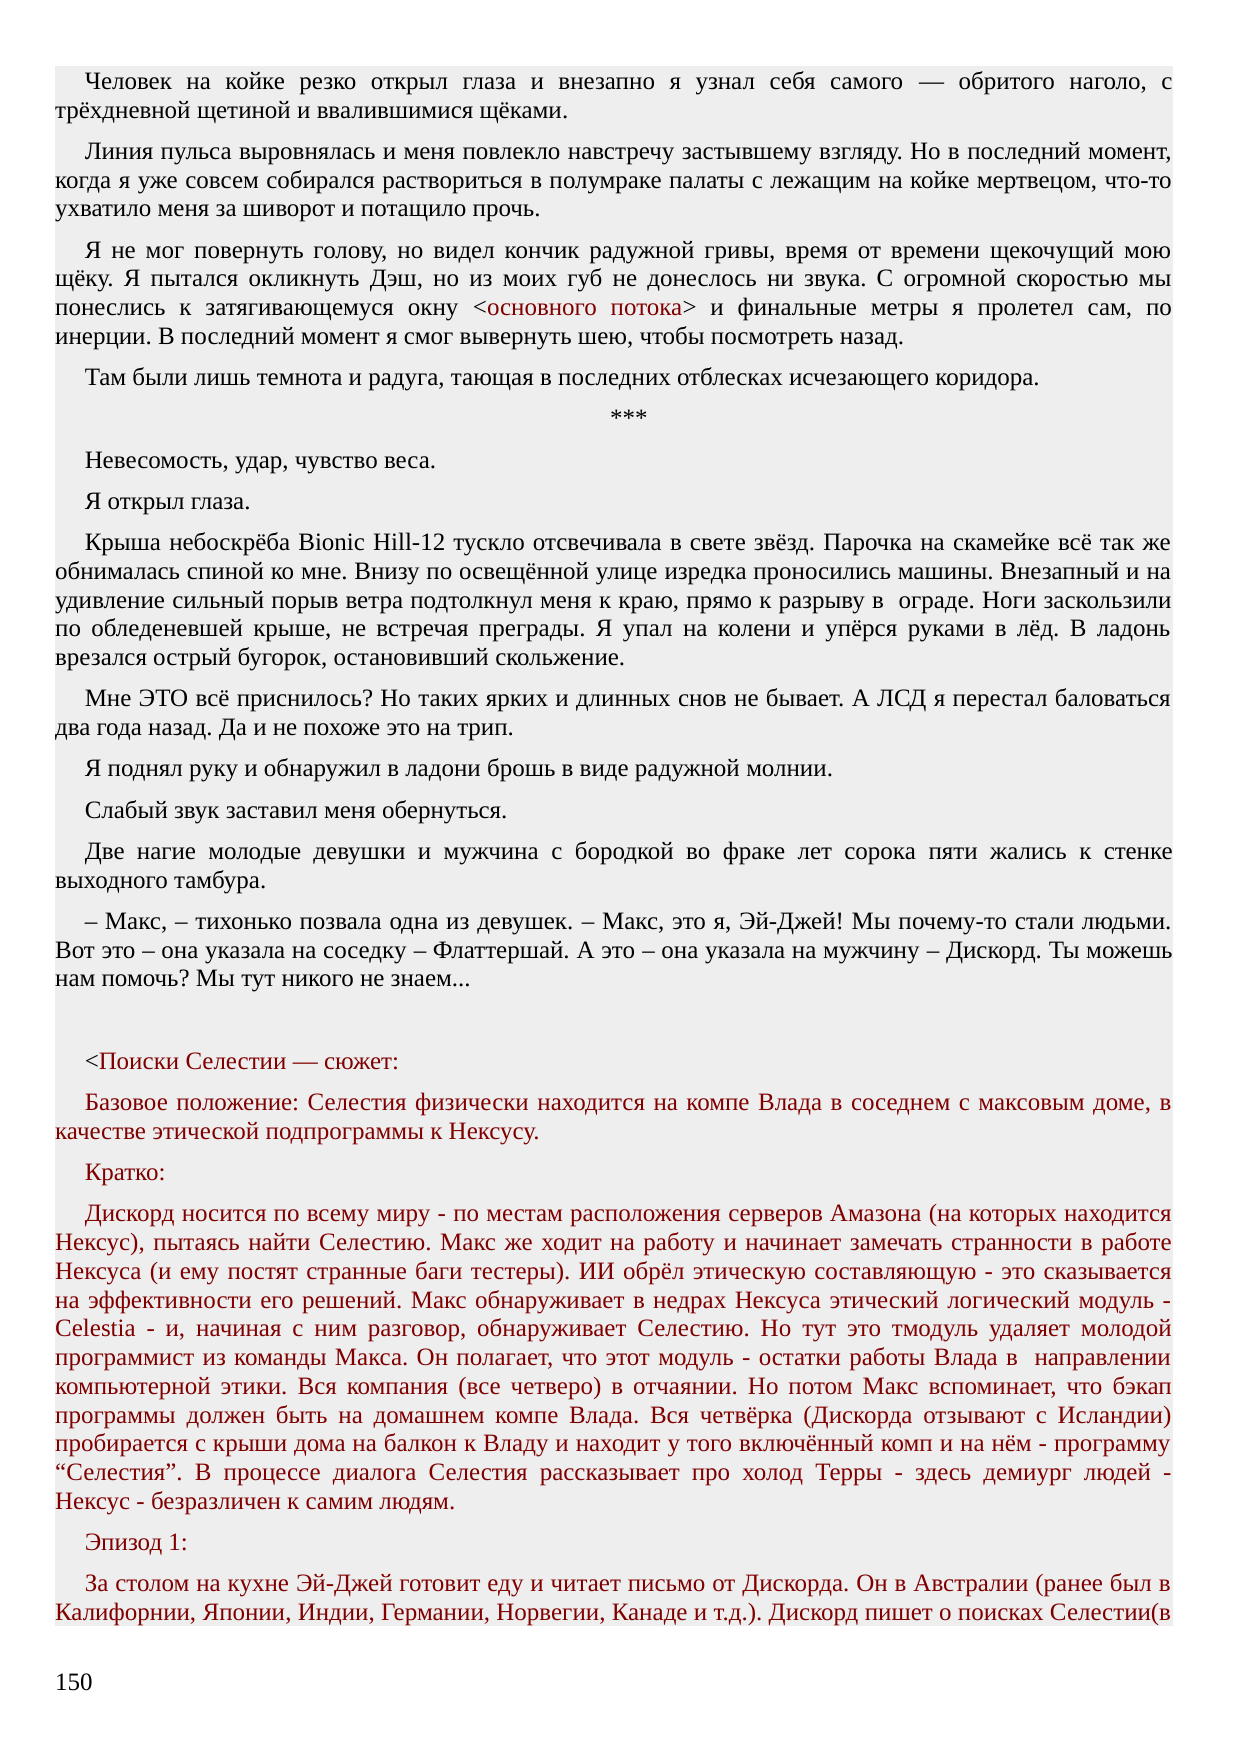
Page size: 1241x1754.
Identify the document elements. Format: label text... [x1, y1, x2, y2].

text Две нагие молодые девушки и мужчина с бородкой во фраке лет сорока пяти жались к стенке выходного тамбура. [55, 836, 1173, 893]
text Линия пульса выровнялась и меня повлекло навстречу застывшему взгляду. Но в последний момент, когда я уже совсем собирался раствориться в полумраке палаты с лежащим на койке мертвецом, что-то ухватило меня за шиворот и потащило прочь. [55, 136, 1173, 222]
text Я поднял руку и обнаружил в ладони брошь в виде радужной молнии. [55, 753, 1173, 782]
text Слабый звук заставил меня обернуться. [55, 795, 1173, 823]
text Крыша небоскрёба Bionic Hill-12 тускло отсвечивала в свете звёзд. Парочка на скамейке всё так же обнималась спиной ко мне. Внизу по освещённой улице изредка проносились машины. Внезапный и на удивление сильный порыв ветра подтолкнул меня к краю, прямо к разрыву в ограде. Ноги заскользили по обледеневшей крыше, не встречая преграды. Я упал на колени и упёрся руками в лёд. В ладонь врезался острый бугорок, остановивший скольжение. [55, 527, 1173, 671]
text Базовое положение: Селестия физически находится на компе Влада в соседнем с максовым доме, в качестве этической подпрограммы к Нексусу. [55, 1087, 1173, 1145]
text Я открыл глаза. [55, 486, 1173, 515]
text Невесомость, удар, чувство веса. [55, 445, 1173, 473]
text – Макс, – тихонько позвала одна из девушек. – Макс, это я, Эй-Джей! Мы почему-то стали людьми. Вот это – она указала на соседку – Флаттершай. А это – она указала на мужчину – Дискорд. Ты можешь нам помочь? Мы тут никого не знаем... [55, 906, 1173, 992]
text <Поиски Селестии — сюжет: [55, 1046, 1173, 1075]
text Эпизод 1: [55, 1527, 1173, 1556]
text *** [55, 403, 1173, 432]
text За столом на кухне Эй-Джей готовит еду и читает письмо от Дискорда. Он в Австралии (ранее был в Калифорнии, Японии, Индии, Германии, Норвегии, Канаде и т.д.). Дискорд пишет о поисках Селестии(в [55, 1568, 1173, 1626]
text Кратко: [55, 1157, 1173, 1186]
text Человек на койке резко открыл глаза и внезапно я узнал себя самого — обритого наголо, с трёхдневной щетиной и ввалившимися щёками. [55, 66, 1173, 123]
text Дискорд носится по всему миру - по местам расположения серверов Амазона (на которых находится Нексус), пытаясь найти Селестию. Макс же ходит на работу и начинает замечать странности в работе Нексуса (и ему постят странные баги тестеры). ИИ обрёл этическую составляющую - это сказывается на эффективности его решений. Макс обнаруживает в недрах Нексуса этический логический модуль - Celestia - и, начиная с ним разговор, обнаруживает Селестию. Но тут это тмодуль удаляет молодой программист из команды Макса. Он полагает, что этот модуль - остатки работы Влада в направлении компьютерной этики. Вся компания (все четверо) в отчаянии. Но потом Макс вспоминает, что бэкап программы должен быть на домашнем компе Влада. Вся четвёрка (Дискорда отзывают с Исландии) пробирается с крыши дома на балкон к Владу и находит у того включённый комп и на нём - программу “Селестия”. В процессе диалога Селестия рассказывает про холод Терры - здесь демиург людей - Нексус - безразличен к самим людям. [55, 1198, 1173, 1515]
text Я не мог повернуть голову, но видел кончик радужной гривы, время от времени щекочущий мою щёку. Я пытался окликнуть Дэш, но из моих губ не донеслось ни звука. С огромной скоростью мы понеслись к затягивающемуся окну <основного потока> и финальные метры я пролетел сам, по инерции. В последний момент я смог вывернуть шею, чтобы посмотреть назад. [55, 235, 1173, 350]
text Мне ЭТО всё приснилось? Но таких ярких и длинных снов не бывает. А ЛСД я перестал баловаться два года назад. Да и не похоже это на трип. [55, 683, 1173, 741]
text Там были лишь темнота и радуга, тающая в последних отблесках исчезающего коридора. [55, 362, 1173, 391]
